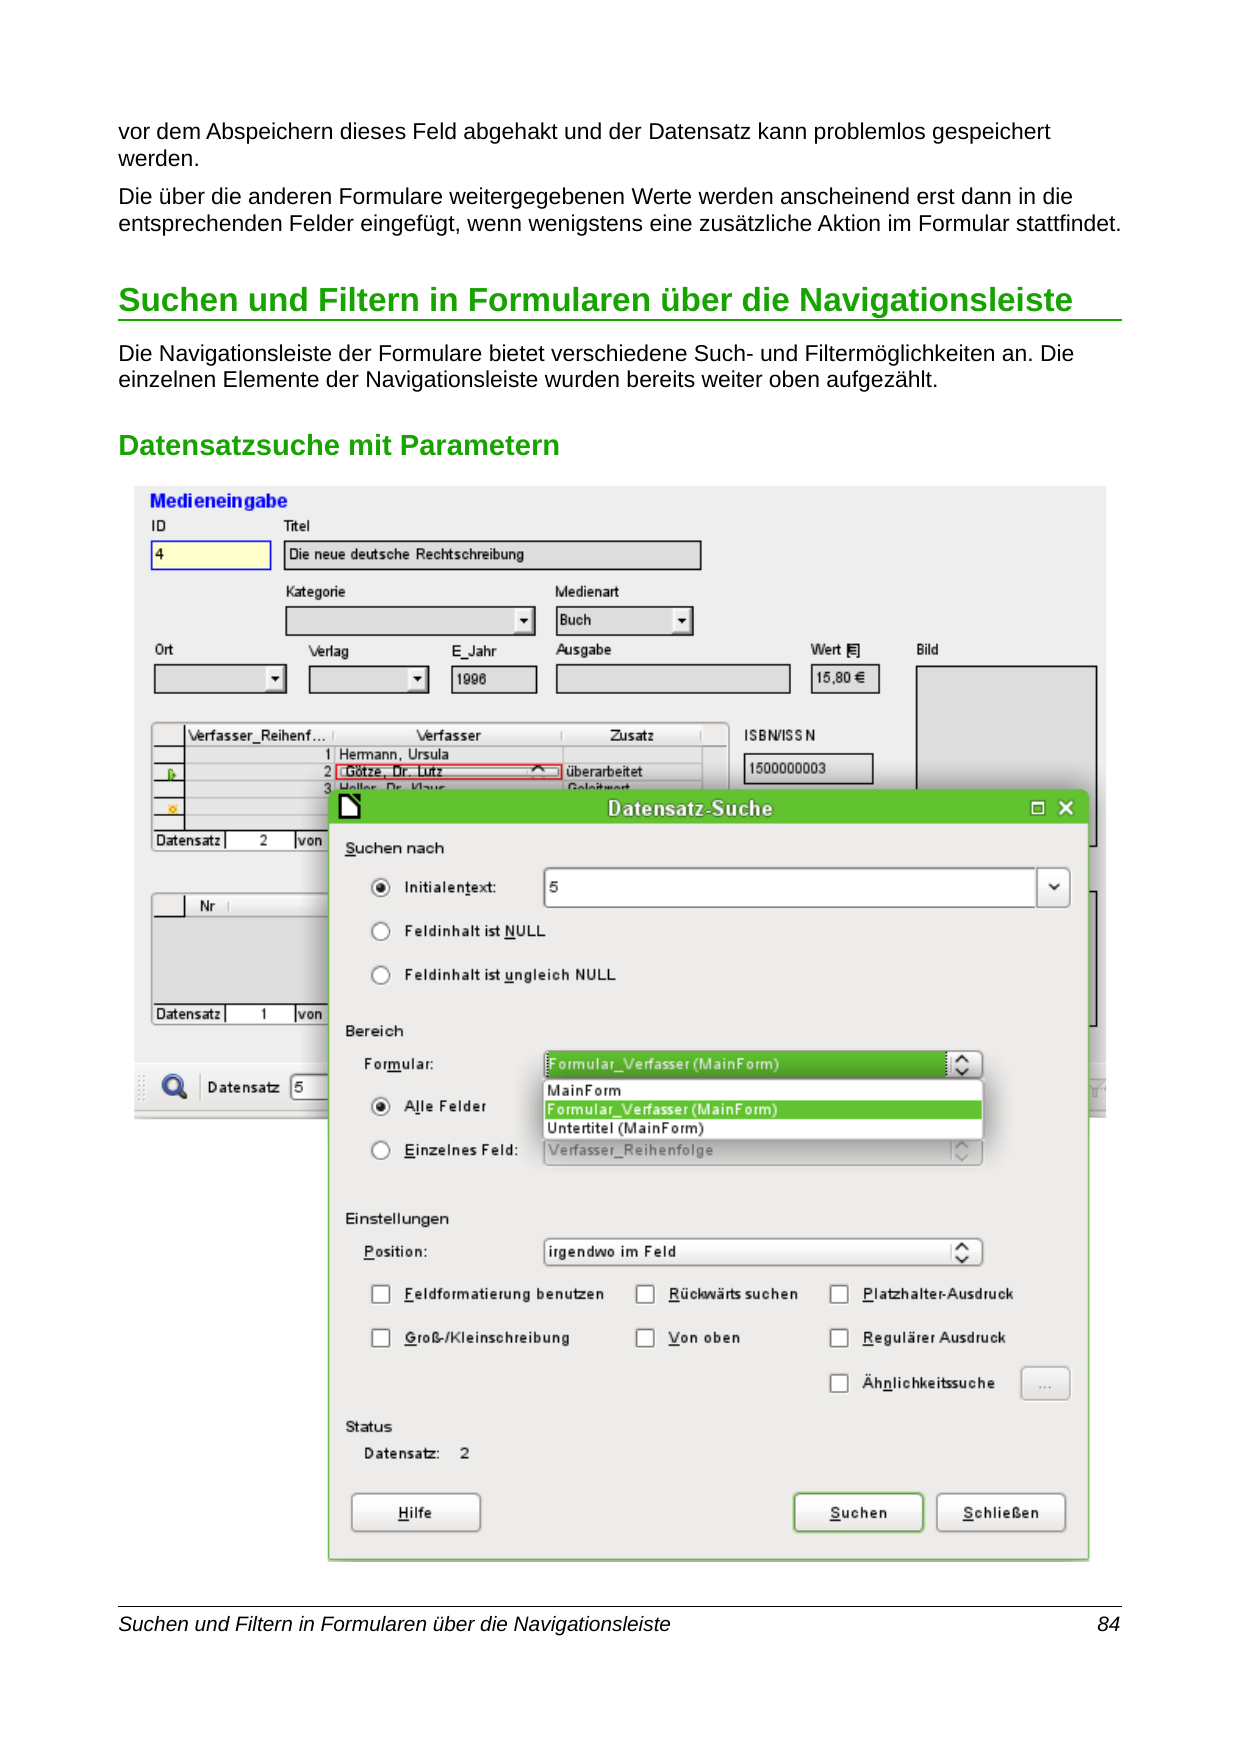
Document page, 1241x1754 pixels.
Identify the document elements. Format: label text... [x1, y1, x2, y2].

text Die über die anderen Formulare weitergegebenen Werte werden anscheinend erst dann in die entsprechenden Felder eingefügt, wenn wenigstens eine zusätzliche Aktion im Formular stattfindet. [118, 183, 1122, 236]
subtitle Suchen und Filtern in Formularen über die Navigationsleiste [118, 280, 1122, 319]
subtitle Datensatzsuche mit Parametern [118, 428, 1122, 462]
picture [134, 486, 1107, 1562]
text vor dem Abspeichern dieses Feld abgehakt und der Datensatz kann problemlos gespeichert werden. [118, 118, 1122, 171]
text Die Navigationsleiste der Formulare bietet verschiedene Such- und Filtermöglichkeiten an. Die einzelnen Elemente der Navigationsleiste wurden bereits weiter oben aufgezählt. [118, 340, 1122, 392]
